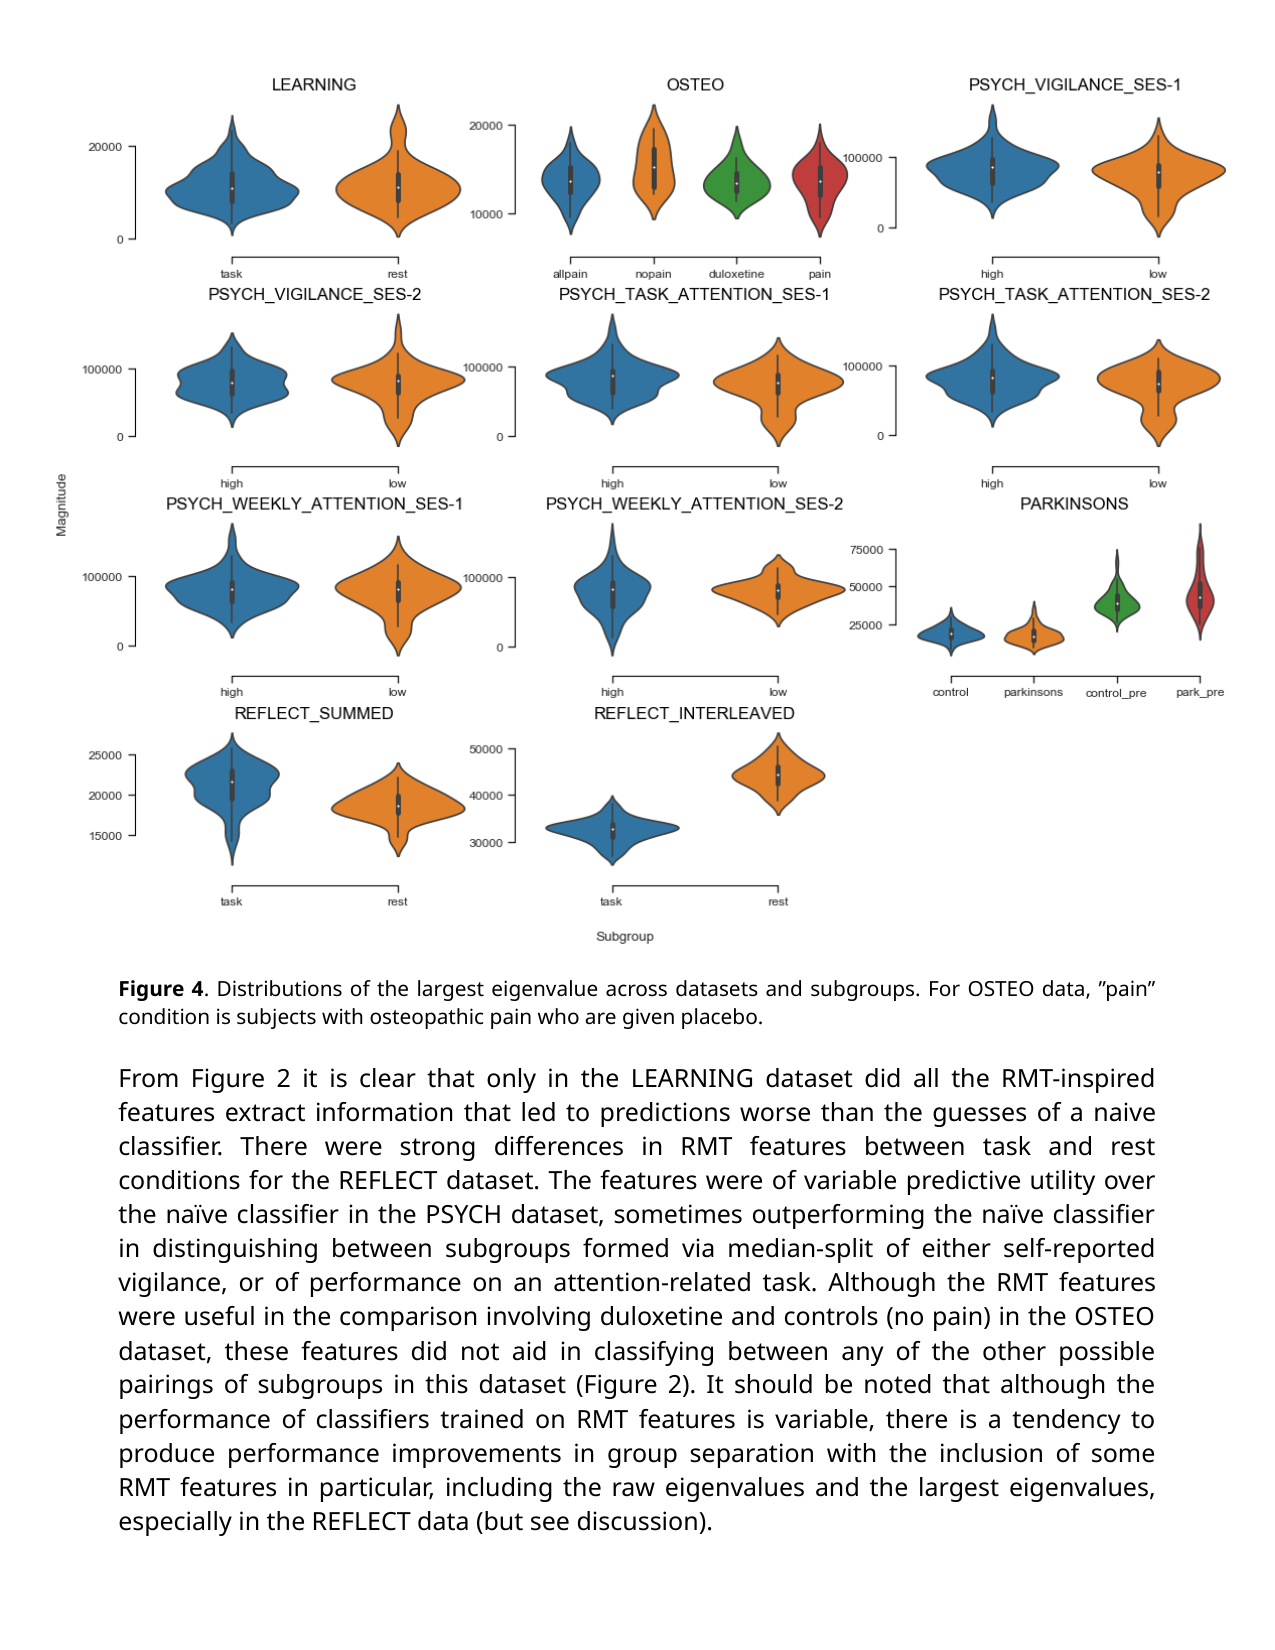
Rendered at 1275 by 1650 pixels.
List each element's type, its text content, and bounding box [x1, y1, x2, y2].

text Figure 4. Distributions of the largest eigenvalue across datasets and subgroups. For OSTEO data, ”pain” condition is subjects with osteopathic pain who are given placebo. [118, 974, 1157, 1031]
text From Figure 2 it is clear that only in the LEARNING dataset did all the RMT-inspired features extract information that led to predictions worse than the guesses of a naive classifier. There were strong differences in RMT features between task and rest conditions for the REFLECT dataset. The features were of variable predictive utility over the naïve classifier in the PSYCH dataset, sometimes outperforming the naïve classifier in distinguishing between subgroups formed via median-split of either self-reported vigilance, or of performance on an attention-related task. Although the RMT features were useful in the comparison involving duloxetine and controls (no pain) in the OSTEO dataset, these features did not aid in classifying between any of the other possible pairings of subgroups in this dataset (Figure 2). It should be noted that although the performance of classifiers trained on RMT features is variable, there is a tendency to produce performance improvements in group separation with the inclusion of some RMT features in particular, including the raw eigenvalues and the largest eigenvalues, especially in the REFLECT data (but see discussion). [118, 1061, 1157, 1537]
picture [37, 66, 1238, 974]
